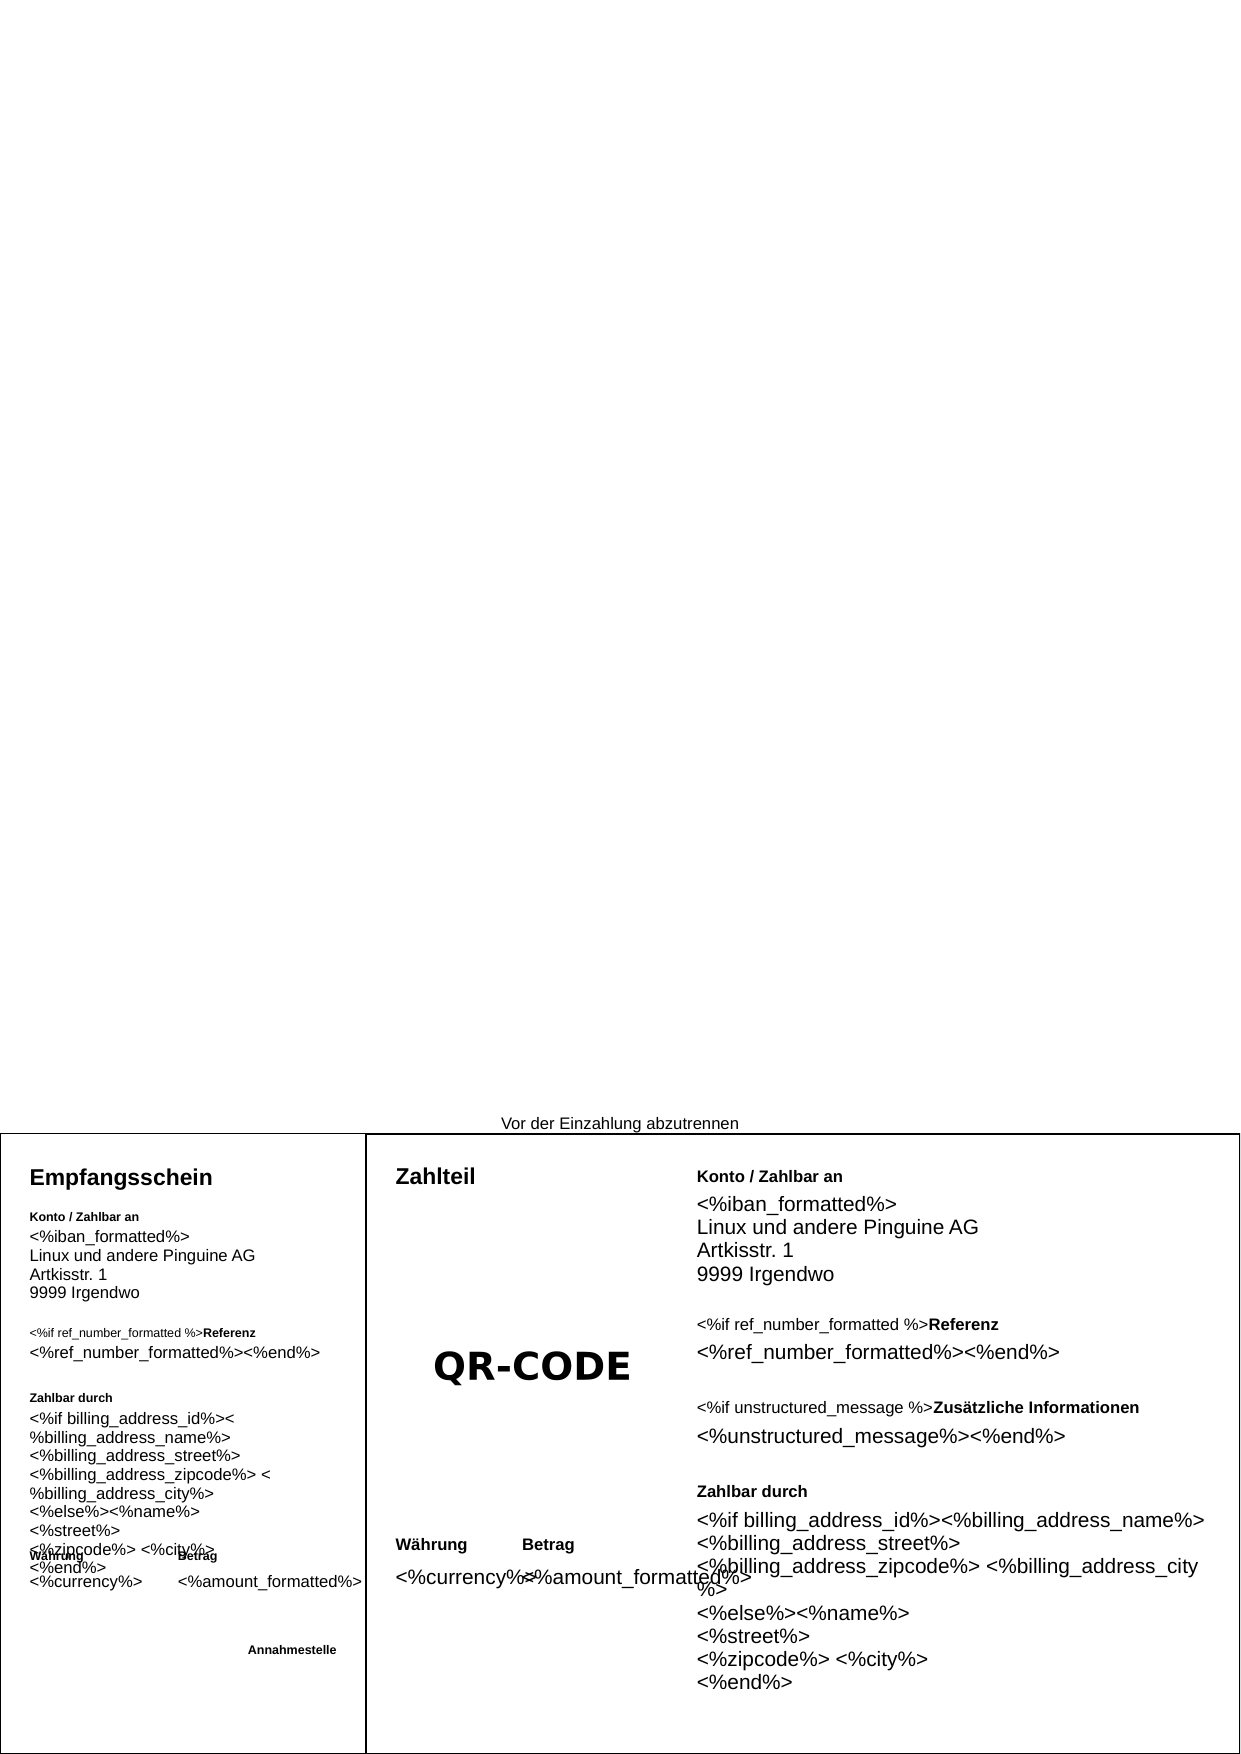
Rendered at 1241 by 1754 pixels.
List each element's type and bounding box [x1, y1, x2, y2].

picture [395, 1230, 668, 1502]
